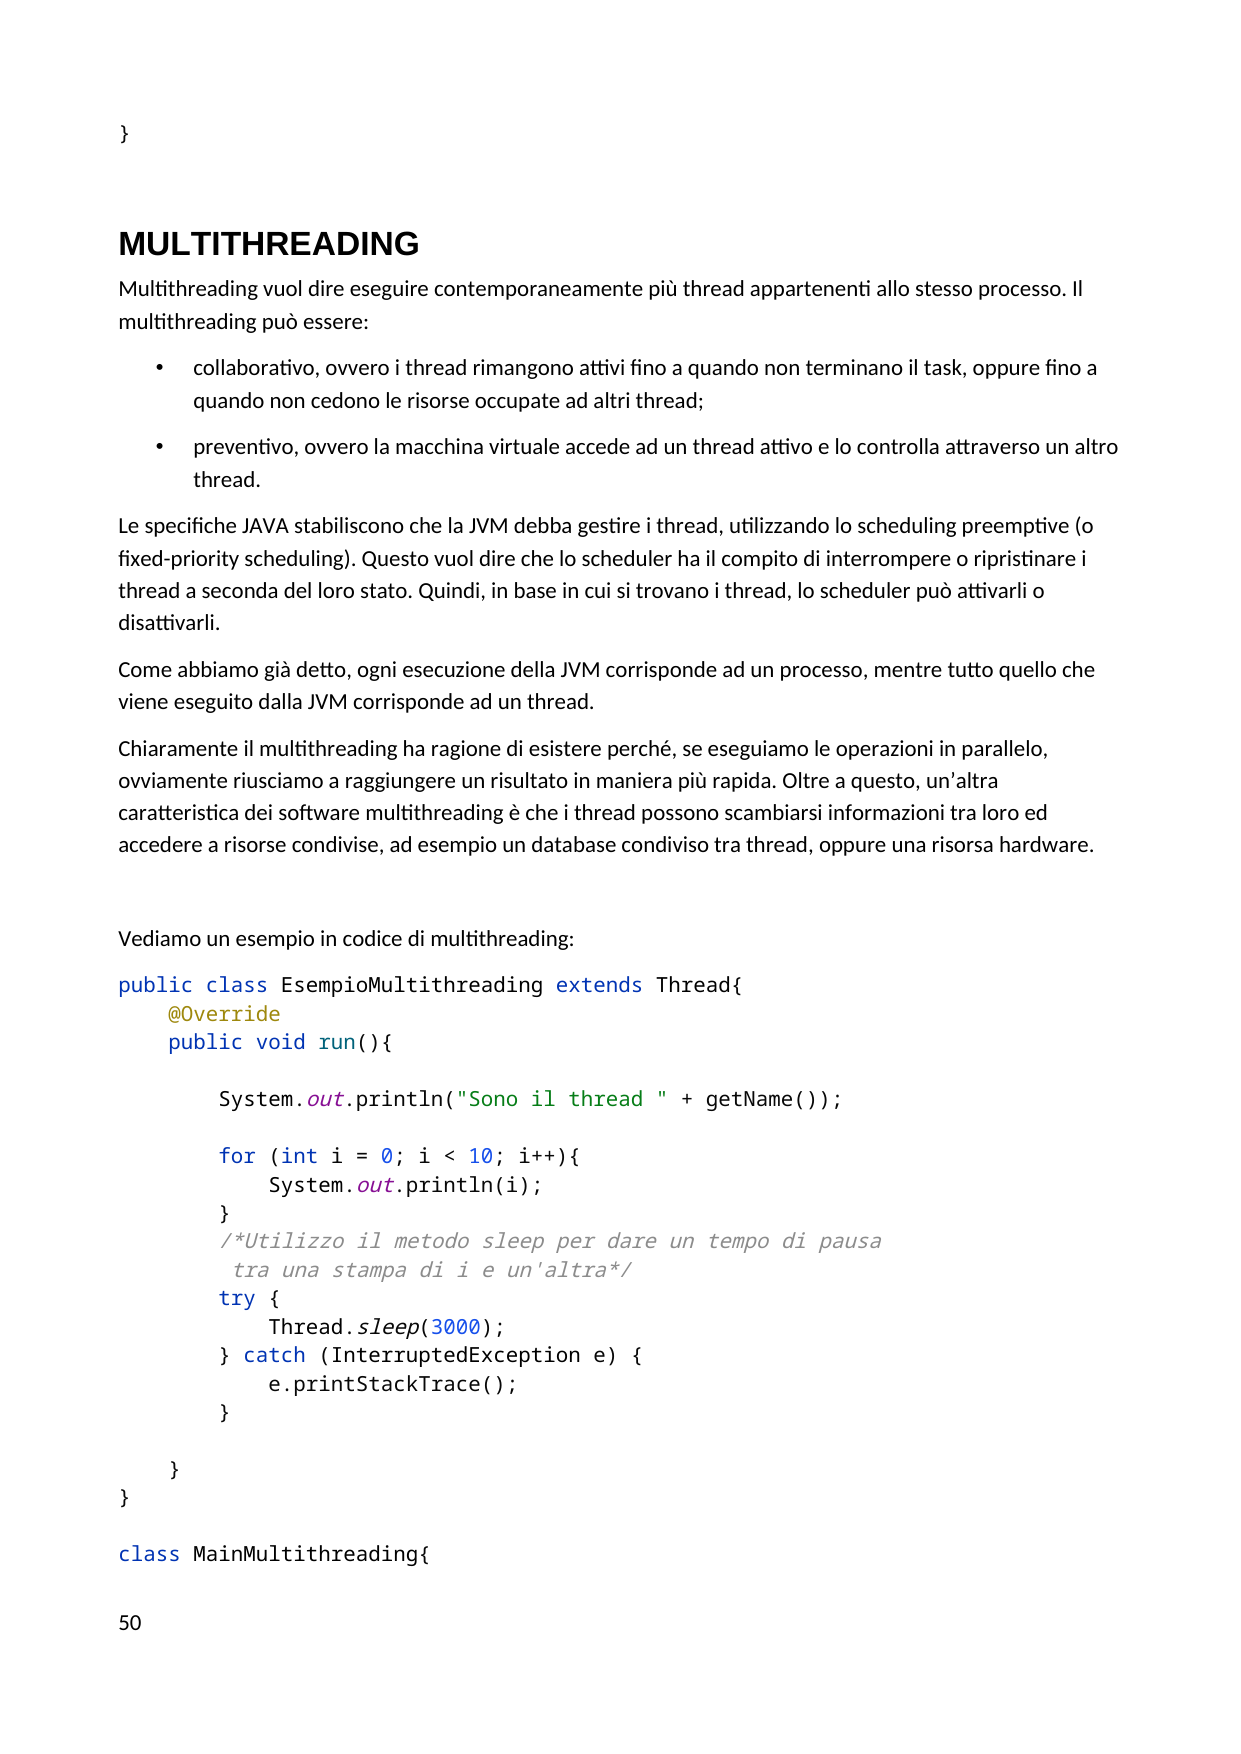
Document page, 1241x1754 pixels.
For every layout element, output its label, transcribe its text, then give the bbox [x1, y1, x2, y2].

text Multithreading vuol dire eseguire contemporaneamente più thread appartenenti allo stesso processo. Il multithreading può essere: [118, 274, 1122, 335]
text } [118, 118, 1122, 147]
subtitle MULTITHREADING [118, 223, 1122, 262]
text Chiaramente il multithreading ha ragione di esistere perché, se eseguiamo le operazioni in parallelo, ovviamente riusciamo a raggiungere un risultato in maniera più rapida. Oltre a questo, un’altra caratteristica dei software multithreading è che i thread possono scambiarsi informazioni tra loro ed accedere a risorse condivise, ad esempio un database condiviso tra thread, oppure una risorsa hardware. [118, 734, 1122, 858]
list preventivo, ovvero la macchina virtuale accede ad un thread attivo e lo controlla attraverso un altro thread. [156, 432, 1122, 493]
text Vediamo un esempio in codice di multithreading: [118, 924, 1122, 952]
text Come abbiamo già detto, ogni esecuzione della JVM corrisponde ad un processo, mentre tutto quello che viene eseguito dalla JVM corrisponde ad un thread. [118, 655, 1122, 715]
list collaborativo, ovvero i thread rimangono attivi fino a quando non terminano il task, oppure fino a quando non cedono le risorse occupate ad altri thread; [156, 353, 1122, 414]
text Le specifiche JAVA stabiliscono che la JVM debba gestire i thread, utilizzando lo scheduling preemptive (o fixed-priority scheduling). Questo vuol dire che lo scheduler ha il compito di interrompere o ripristinare i thread a seconda del loro stato. Quindi, in base in cui si trovano i thread, lo scheduler può attivarli o disattivarli. [118, 511, 1122, 636]
text public class EsempioMultithreading extends Thread{ @Override public void run(){ System.out.println("Sono il thread " + getName()); for (int i = 0; i < 10; i++){ System.out.println(i); } /*Utilizzo il metodo sleep per dare un tempo di pausa tra una stampa di i e un'altra*/ try { Thread.sleep(3000); } catch (InterruptedException e) { e.printStackTrace(); } } } class MainMultithreading{ [118, 971, 1122, 1568]
